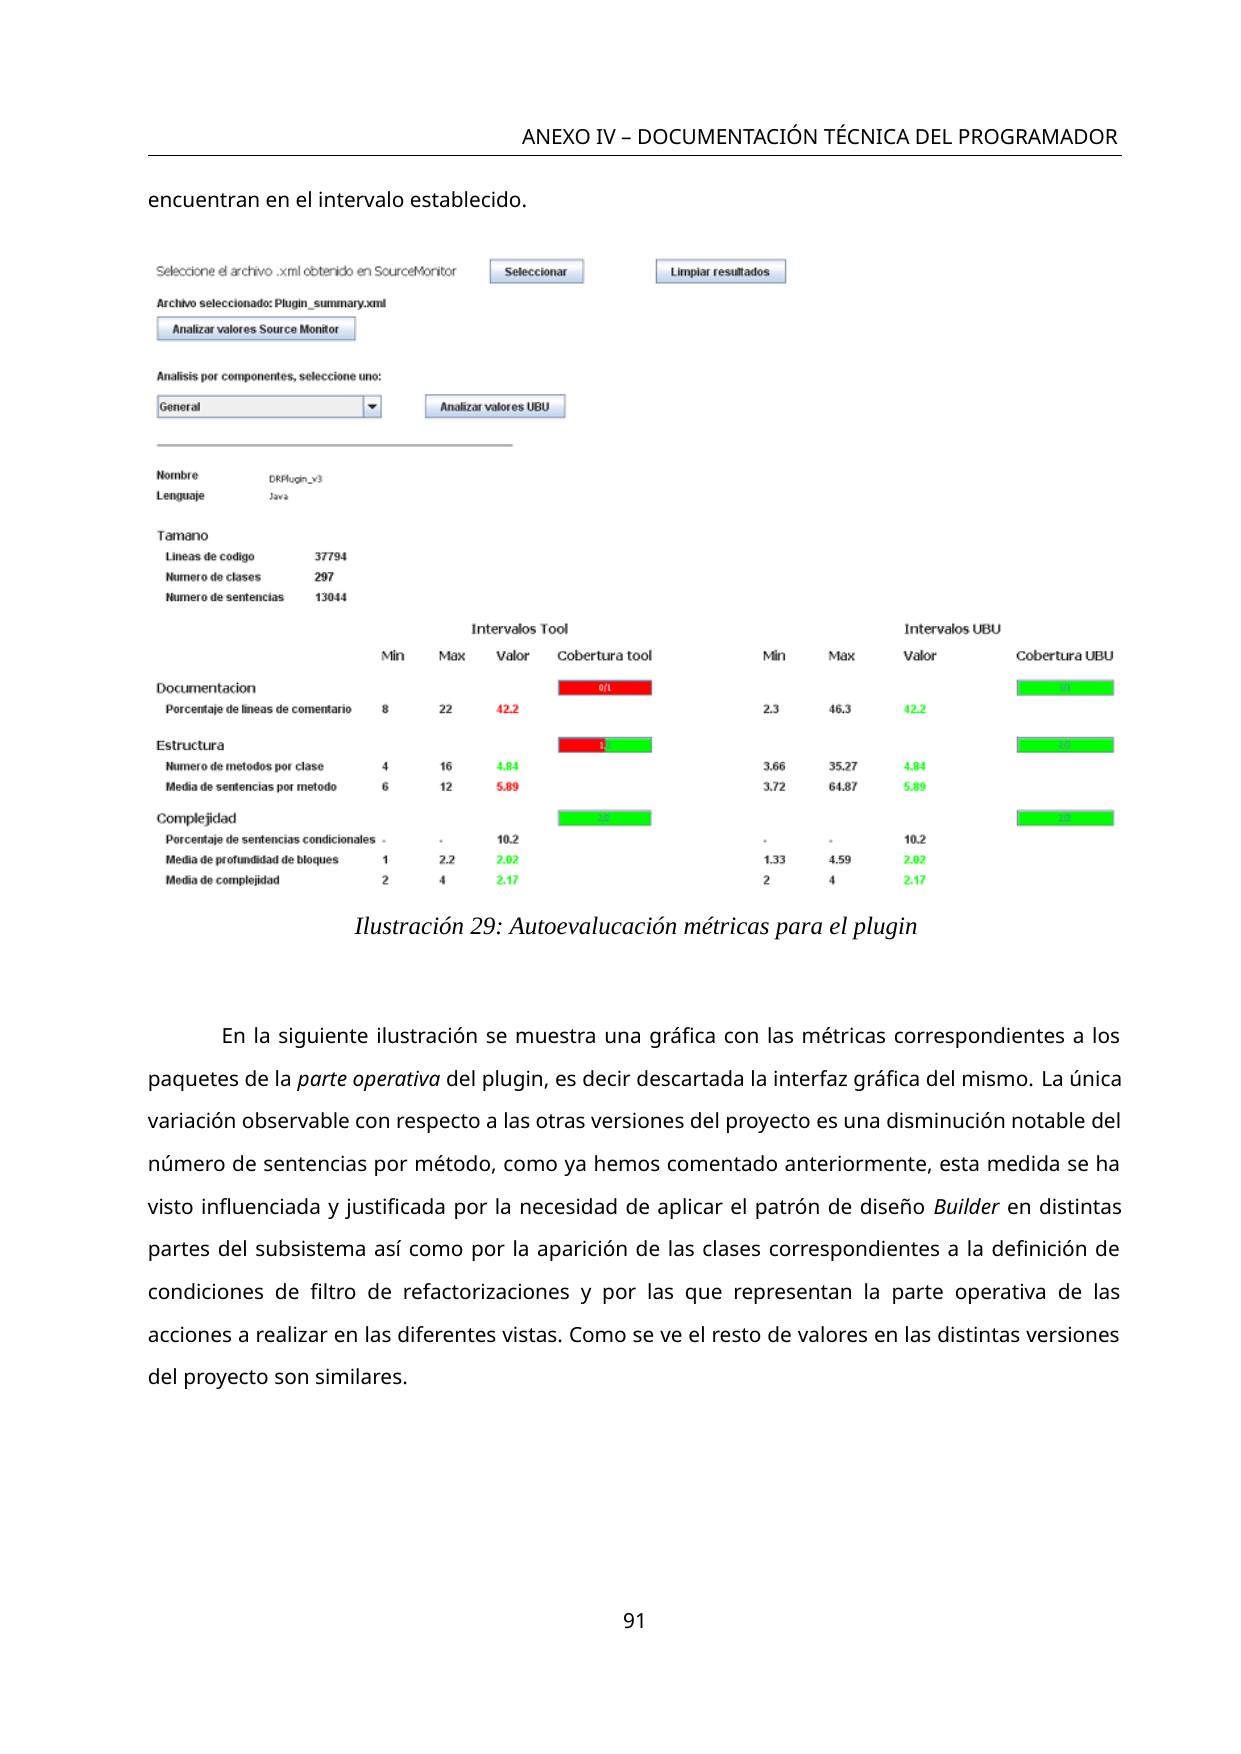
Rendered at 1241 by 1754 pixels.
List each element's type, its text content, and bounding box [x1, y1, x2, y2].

text En la siguiente ilustración se muestra una gráfica con las métricas correspondientes a los paquetes de la parte operativa del plugin, es decir descartada la interfaz gráfica del mismo. La única variación observable con respecto a las otras versiones del proyecto es una disminución notable del número de sentencias por método, como ya hemos comentado anteriormente, esta medida se ha visto influenciada y justificada por la necesidad de aplicar el patrón de diseño Builder en distintas partes del subsistema así como por la aparición de las clases correspondientes a la definición de condiciones de filtro de refactorizaciones y por las que representan la parte operativa de las acciones a realizar en las diferentes vistas. Como se ve el resto de valores en las distintas versiones del proyecto son similares. [148, 1021, 1122, 1391]
text Ilustración 29: Autoevalucación métricas para el plugin [150, 911, 1124, 940]
text encuentran en el intervalo establecido. [148, 185, 1122, 213]
picture [150, 252, 1125, 911]
